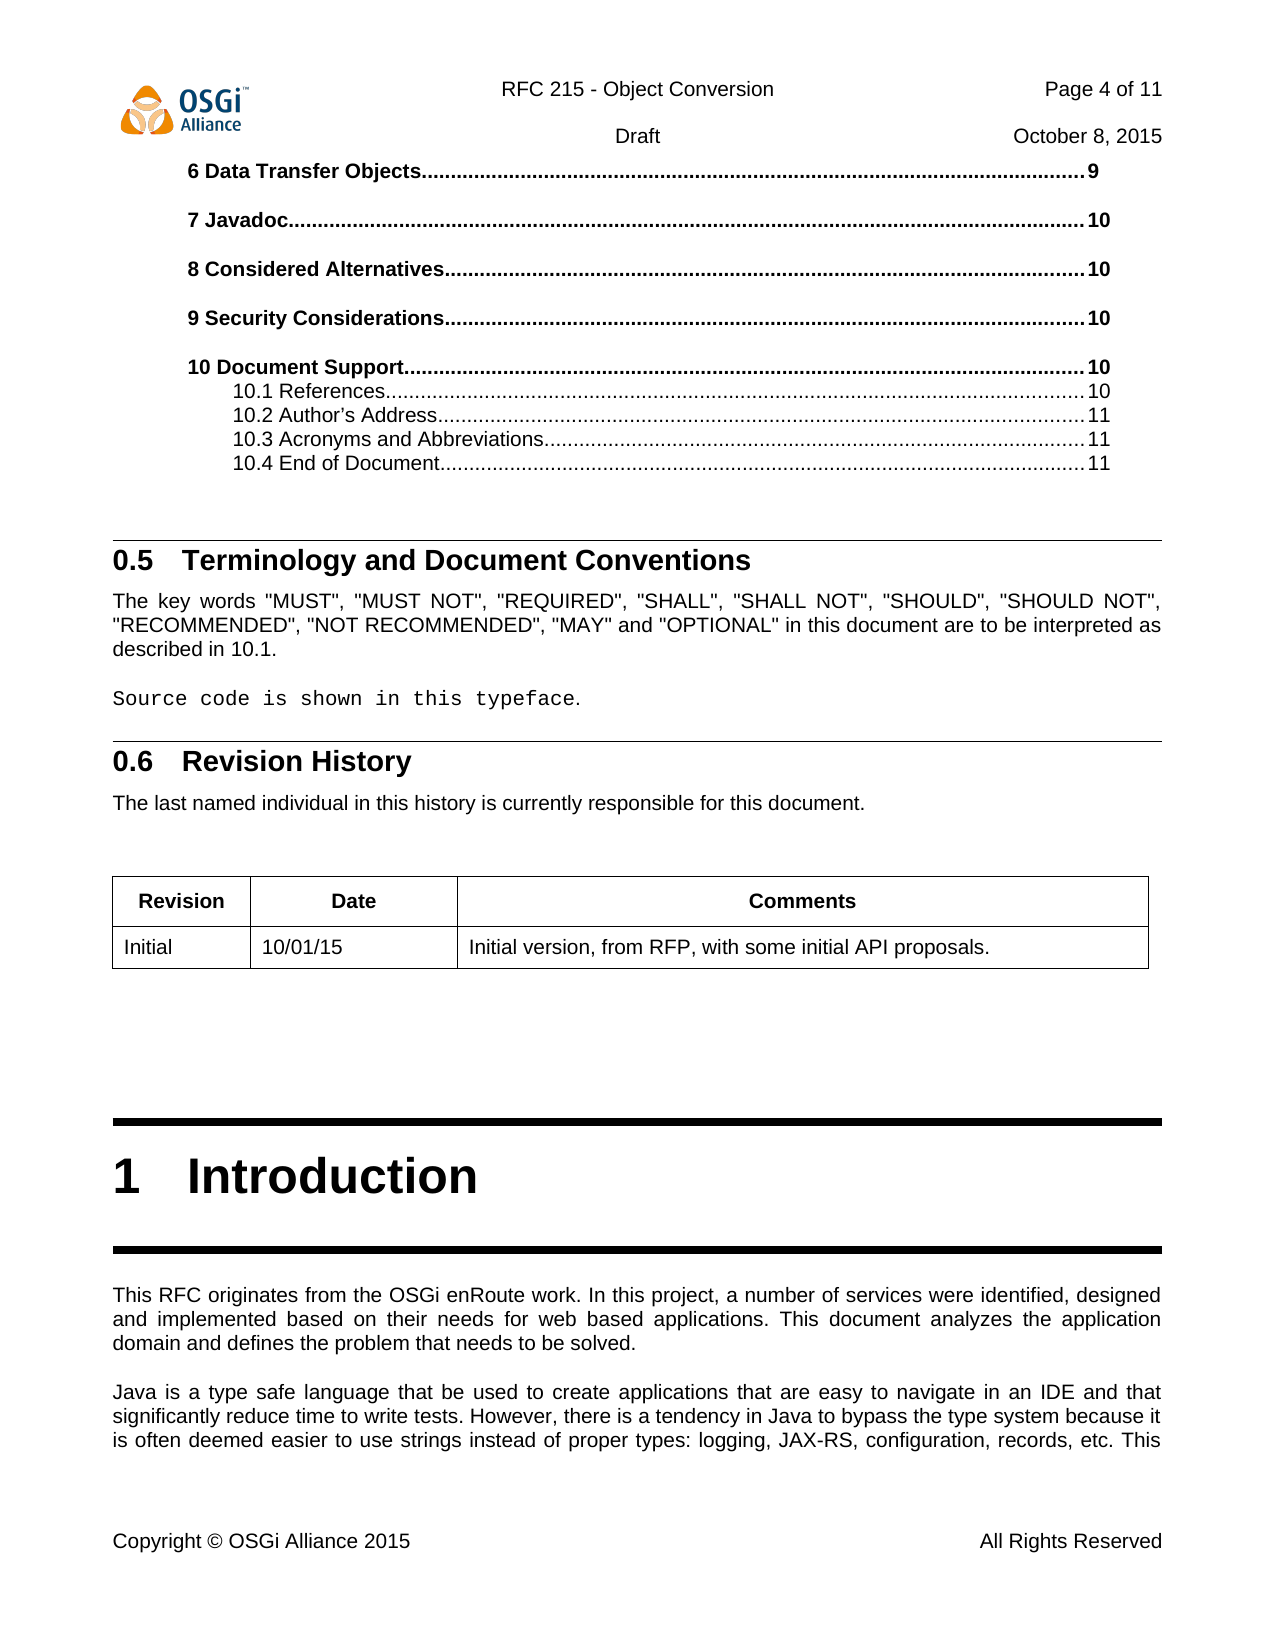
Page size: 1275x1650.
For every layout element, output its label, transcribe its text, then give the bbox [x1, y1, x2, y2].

subtitle Introduction [112, 1119, 1162, 1254]
subtitle Terminology and Document Conventions [112, 541, 1162, 577]
text 10 Document Support 10 [187, 355, 1162, 379]
text 6 Data Transfer Objects 9 [187, 159, 1162, 183]
text 10.1 References 10 [232, 379, 1162, 403]
picture [113, 78, 257, 142]
text Java is a type safe language that be used to create applications that are easy to navigate in an IDE and that significantly reduce time to write tests. However, there is a tendency in Java to bypass the type system because it is often deemed easier to use strings instead of proper types: logging, JAX-RS, configuration, records, etc. This [112, 1380, 1162, 1452]
text 10.2 Author’s Address 11 [232, 403, 1162, 427]
text 10.3 Acronyms and Abbreviations 11 [232, 427, 1162, 451]
text 7 Javadoc 10 [187, 208, 1162, 232]
table_cell 01/10/15 [251, 927, 457, 967]
table_cell Initial version, from RFP, with some initial API proposals. [458, 927, 1148, 967]
text The last named individual in this history is currently responsible for this document. [112, 790, 1162, 814]
table_header Date [251, 877, 457, 926]
text 8 Considered Alternatives 10 [187, 257, 1162, 281]
subtitle Revision History [112, 742, 1162, 778]
text 9 Security Considerations 10 [187, 306, 1162, 330]
table_cell Initial [113, 927, 250, 967]
text The key words "MUST", "MUST NOT", "REQUIRED", "SHALL", "SHALL NOT", "SHOULD", "SHOULD NOT", "RECOMMENDED", "NOT RECOMMENDED", "MAY" and "OPTIONAL" in this document are to be interpreted as described in 1. [112, 589, 1162, 661]
table_header Revision [113, 877, 250, 926]
text Source code is shown in this typeface. [112, 686, 1162, 712]
text 10.4 End of Document 11 [232, 451, 1162, 474]
table_header Comments [458, 877, 1148, 926]
text This RFC originates from the OSGi enRoute work. In this project, a number of services were identified, designed and implemented based on their needs for web based applications. This document analyzes the application domain and defines the problem that needs to be solved. [112, 1283, 1162, 1355]
